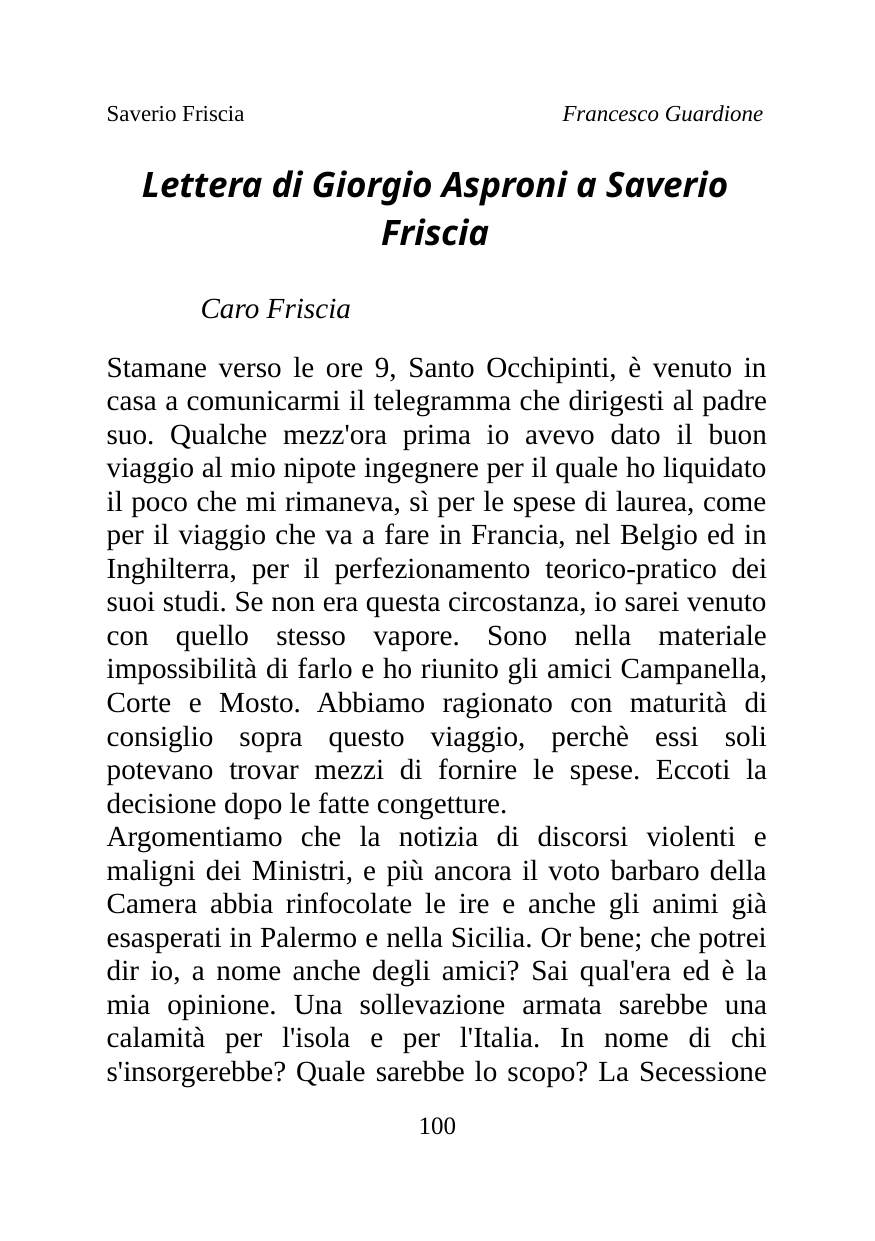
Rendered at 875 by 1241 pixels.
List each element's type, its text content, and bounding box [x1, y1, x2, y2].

text Stamane verso le ore 9, Santo Occhipinti, è venuto in casa a comunicarmi il telegramma che dirigesti al padre suo. Qualche mezz'ora prima io avevo dato il buon viaggio al mio nipote ingegnere per il quale ho liquidato il poco che mi rimaneva, sì per le spese di laurea, come per il viaggio che va a fare in Francia, nel Belgio ed in Inghilterra, per il perfezionamento teorico-pratico dei suoi studi. Se non era questa circostanza, io sarei venuto con quello stesso vapore. Sono nella materiale impossibilità di farlo e ho riunito gli amici Campanella, Corte e Mosto. Abbiamo ragionato con maturità di consiglio sopra questo viaggio, perchè essi soli potevano trovar mezzi di fornire le spese. Eccoti la decisione dopo le fatte congetture. [106, 350, 768, 819]
subtitle Lettera di Giorgio Asproni a Saverio Friscia [106, 160, 768, 256]
text Caro Friscia [106, 291, 768, 325]
text Argomentiamo che la notizia di discorsi violenti e maligni dei Ministri, e più ancora il voto barbaro della Camera abbia rinfocolate le ire e anche gli animi già esasperati in Palermo e nella Sicilia. Or bene; che potrei dir io, a nome anche degli amici? Sai qual'era ed è la mia opinione. Una sollevazione armata sarebbe una calamità per l'isola e per l'Italia. In nome di chi s'insorgerebbe? Quale sarebbe lo scopo? La Secessione [106, 819, 768, 1088]
